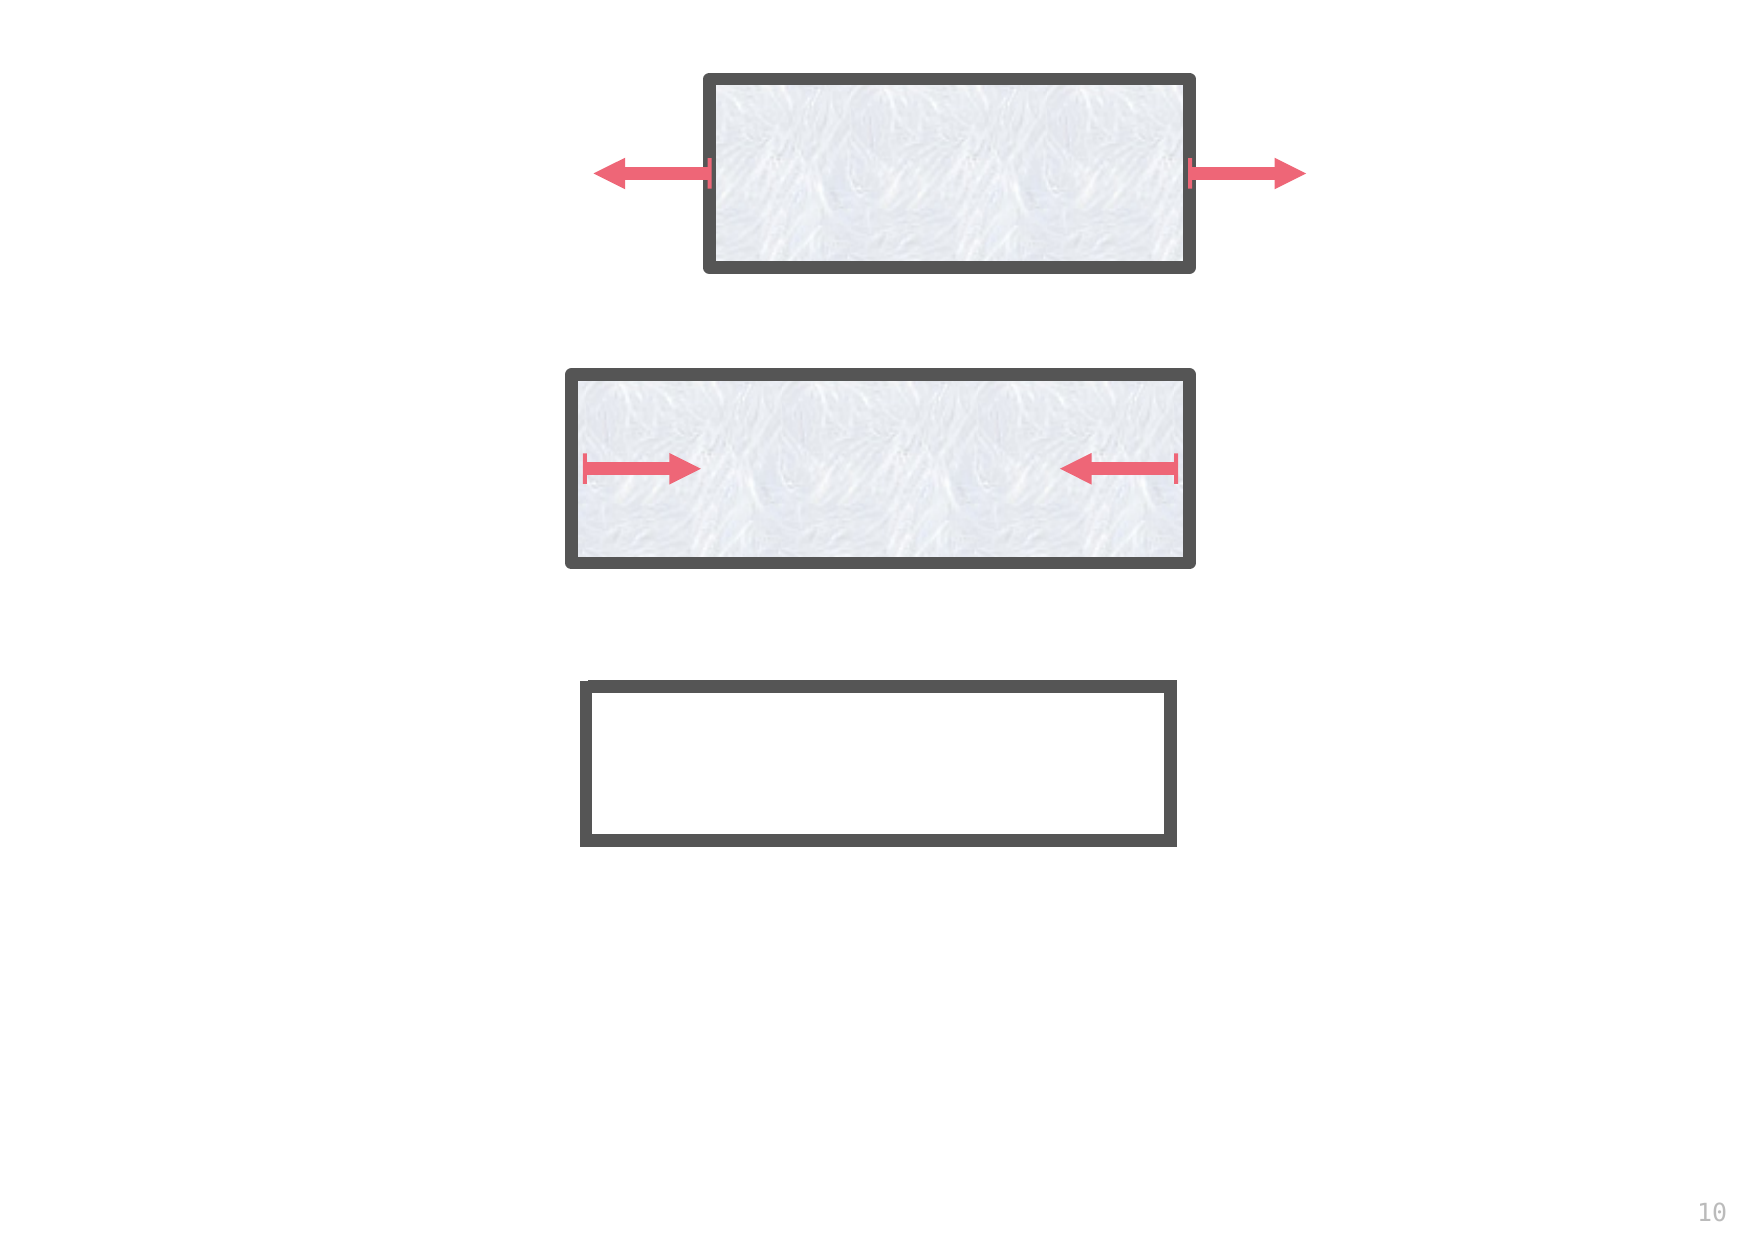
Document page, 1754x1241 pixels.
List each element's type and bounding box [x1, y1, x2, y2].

text_box [571, 374, 1190, 564]
text_box [709, 79, 1190, 268]
